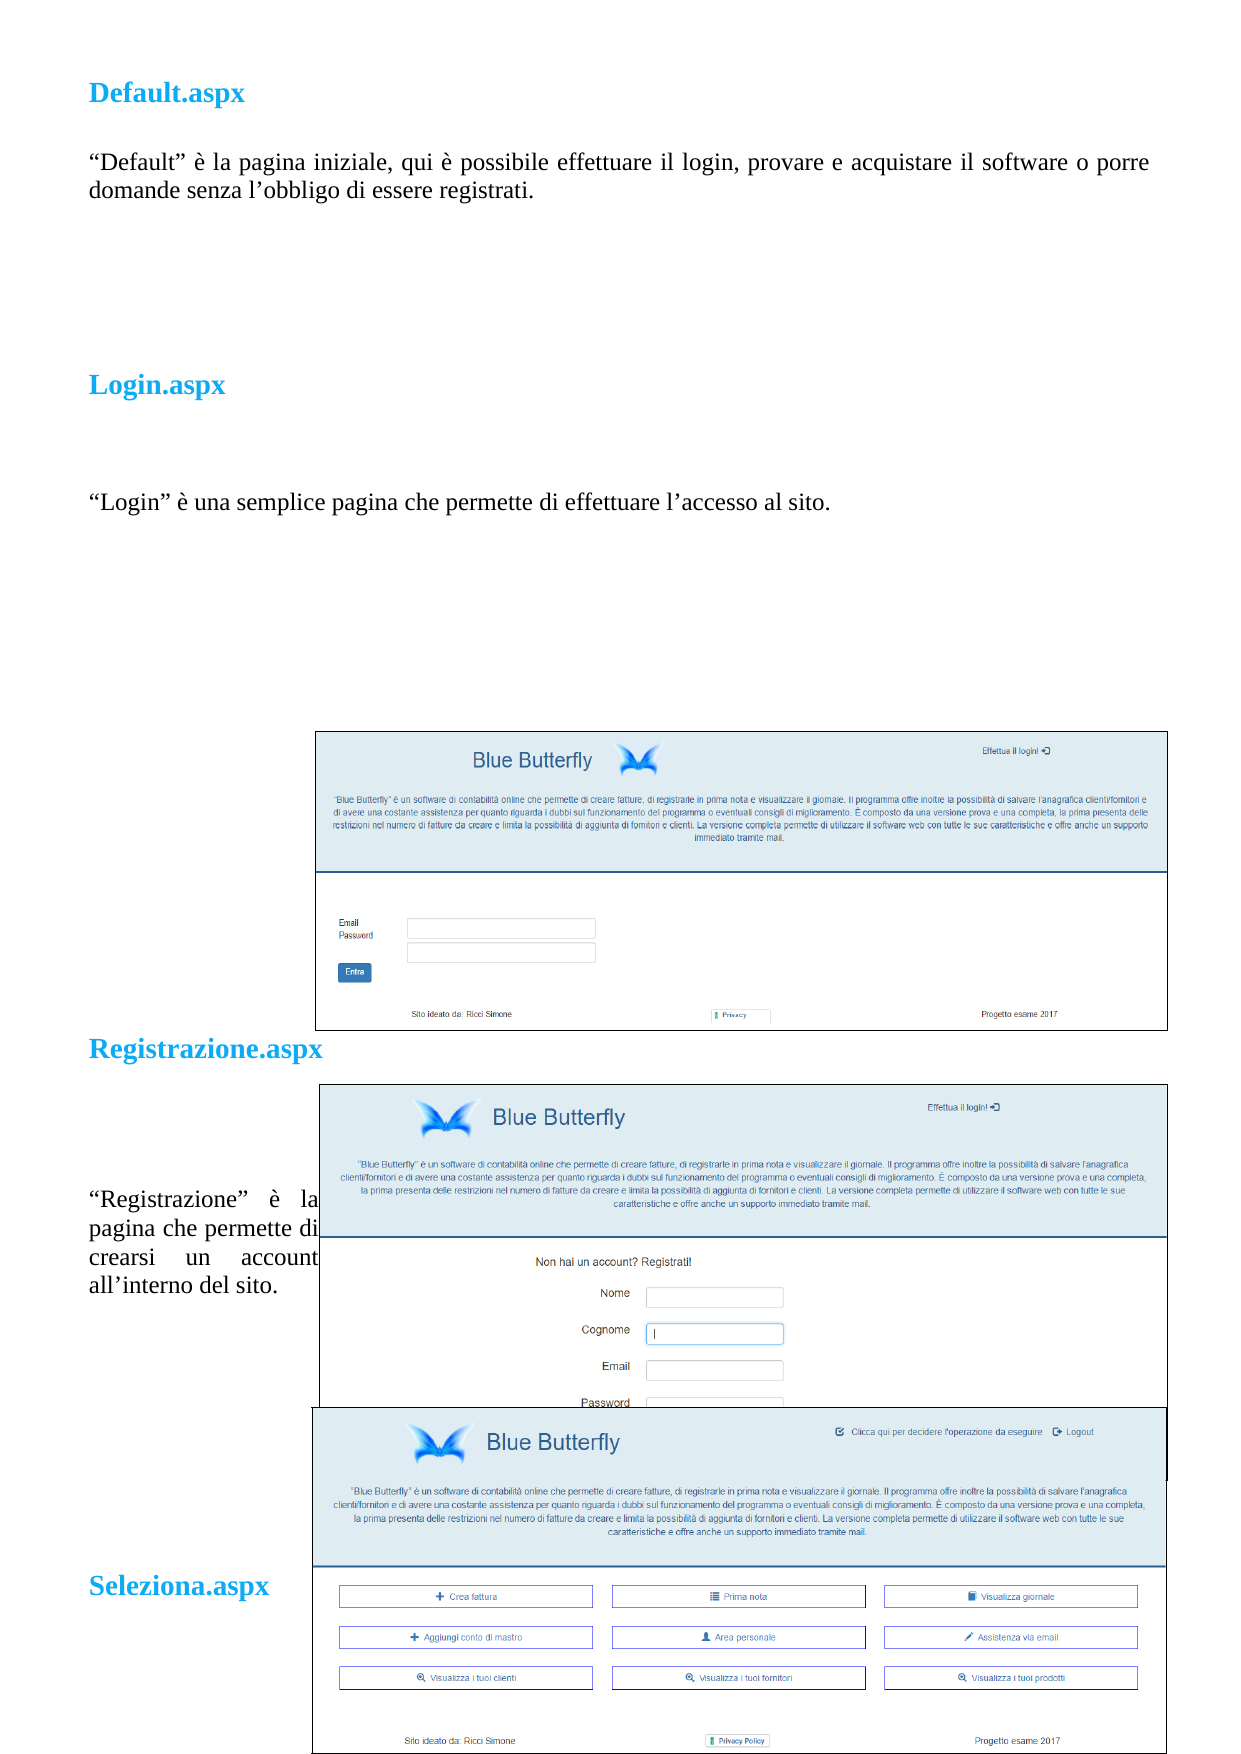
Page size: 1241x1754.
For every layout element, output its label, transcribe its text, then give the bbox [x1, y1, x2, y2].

text “Login” è una semplice pagina che permette di effettuare l’accesso al sito. [89, 487, 1151, 516]
text “Registrazione” è la pagina che permette di crearsi un account all’interno del sito. [89, 1184, 319, 1299]
text Registrazione.aspx [89, 712, 1151, 1064]
text “Default” è la pagina iniziale, qui è possibile effettuare il login, provare e acquistare il software o porre domande senza l’obbligo di essere registrati. [89, 147, 1151, 204]
text Seleziona.aspx [89, 1568, 311, 1601]
text Default.aspx [89, 75, 1151, 108]
text Login.aspx [89, 367, 1151, 401]
